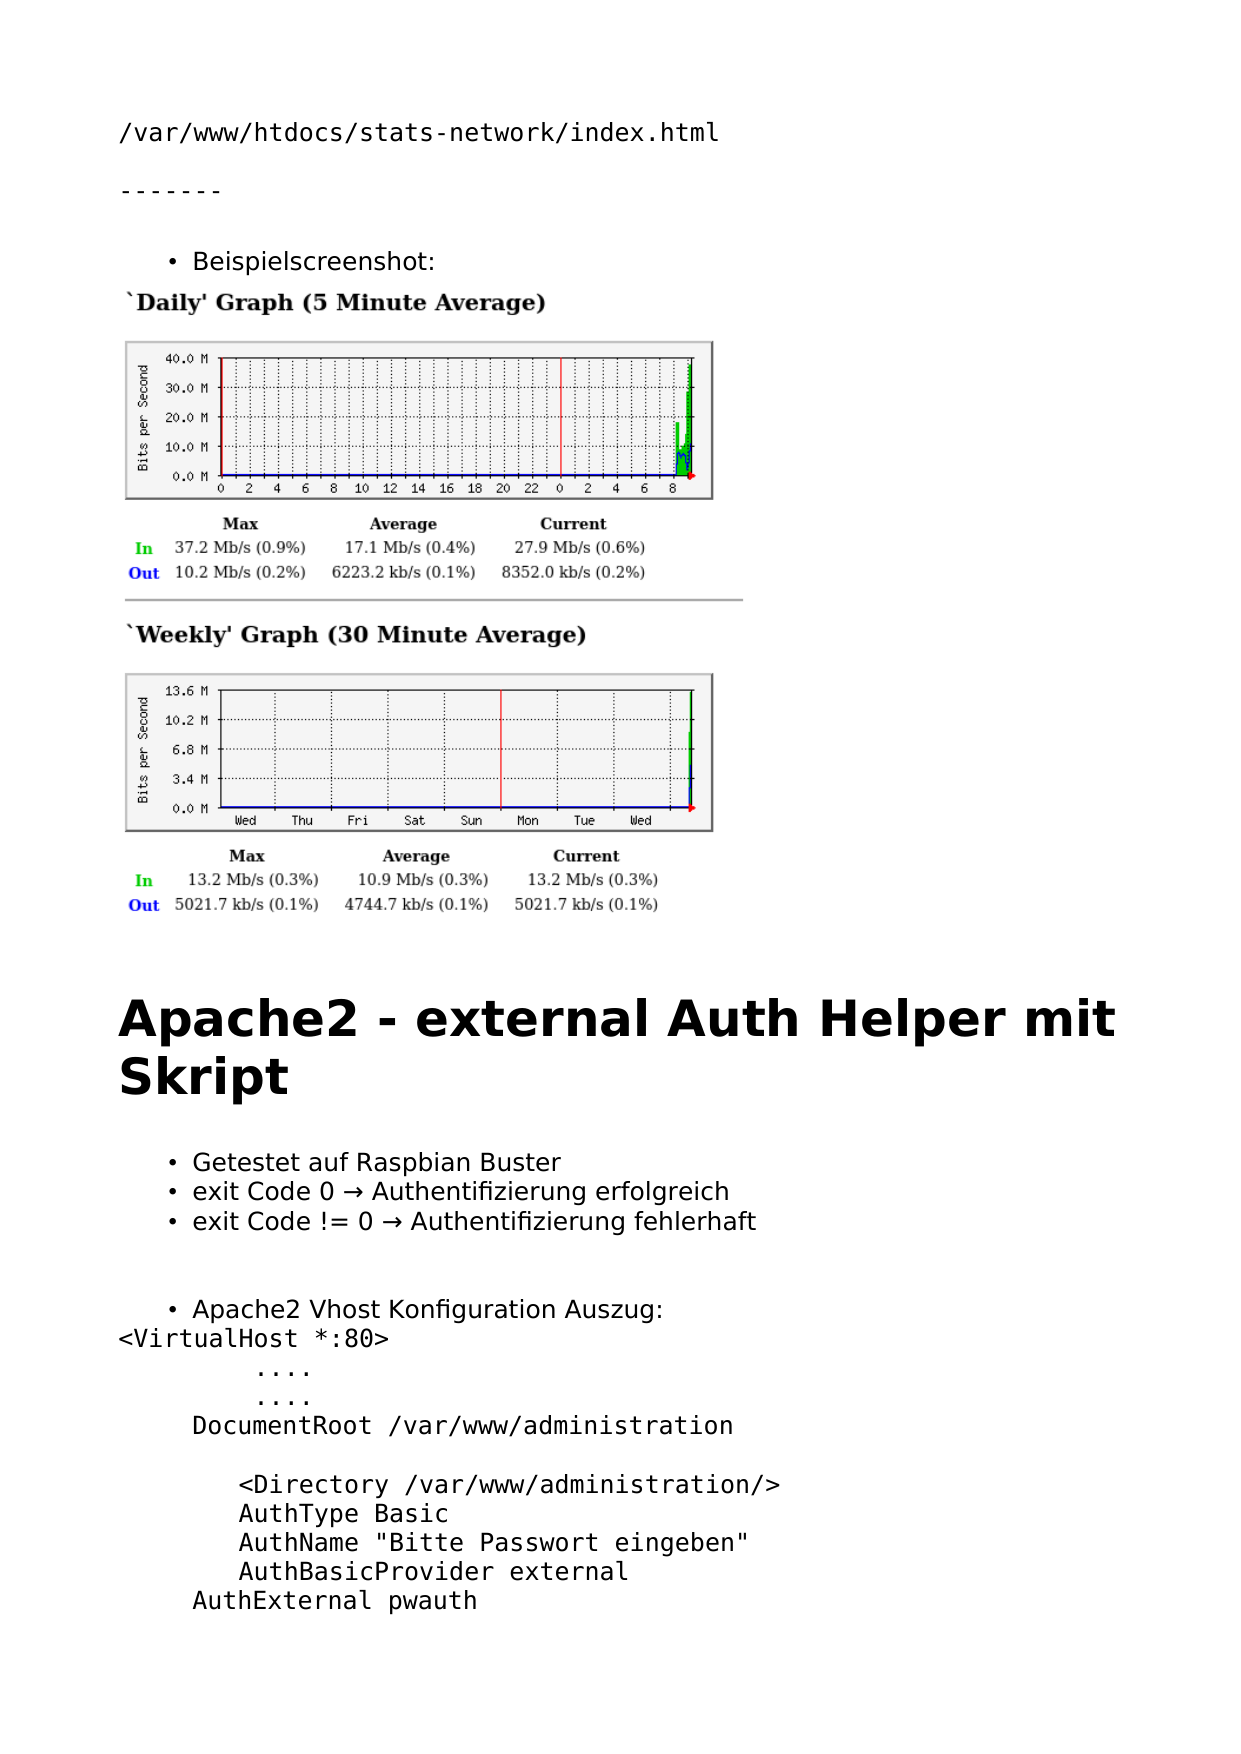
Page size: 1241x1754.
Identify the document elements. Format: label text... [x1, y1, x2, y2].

list Apache2 Vhost Konfiguration Auszug: [177, 1295, 1122, 1324]
list exit Code 0 → Authentifizierung erfolgreich [177, 1178, 1122, 1207]
text <VirtualHost *:80> .... .... DocumentRoot /var/www/administration <Directory /var/www/administration/> AuthType Basic AuthName "Bitte Passwort eingeben" AuthBasicProvider external AuthExternal pwauth [118, 1324, 1122, 1616]
list Beispielscreenshot: [177, 247, 1122, 276]
list Getestet auf Raspbian Buster [177, 1148, 1122, 1178]
subtitle Apache2 - external Auth Helper mit Skript [118, 990, 1122, 1106]
list exit Code != 0 → Authentifizierung fehlerhaft [177, 1207, 1122, 1236]
picture [118, 276, 744, 924]
text /var/www/htdocs/stats-network/index.html ------- [118, 118, 1122, 206]
